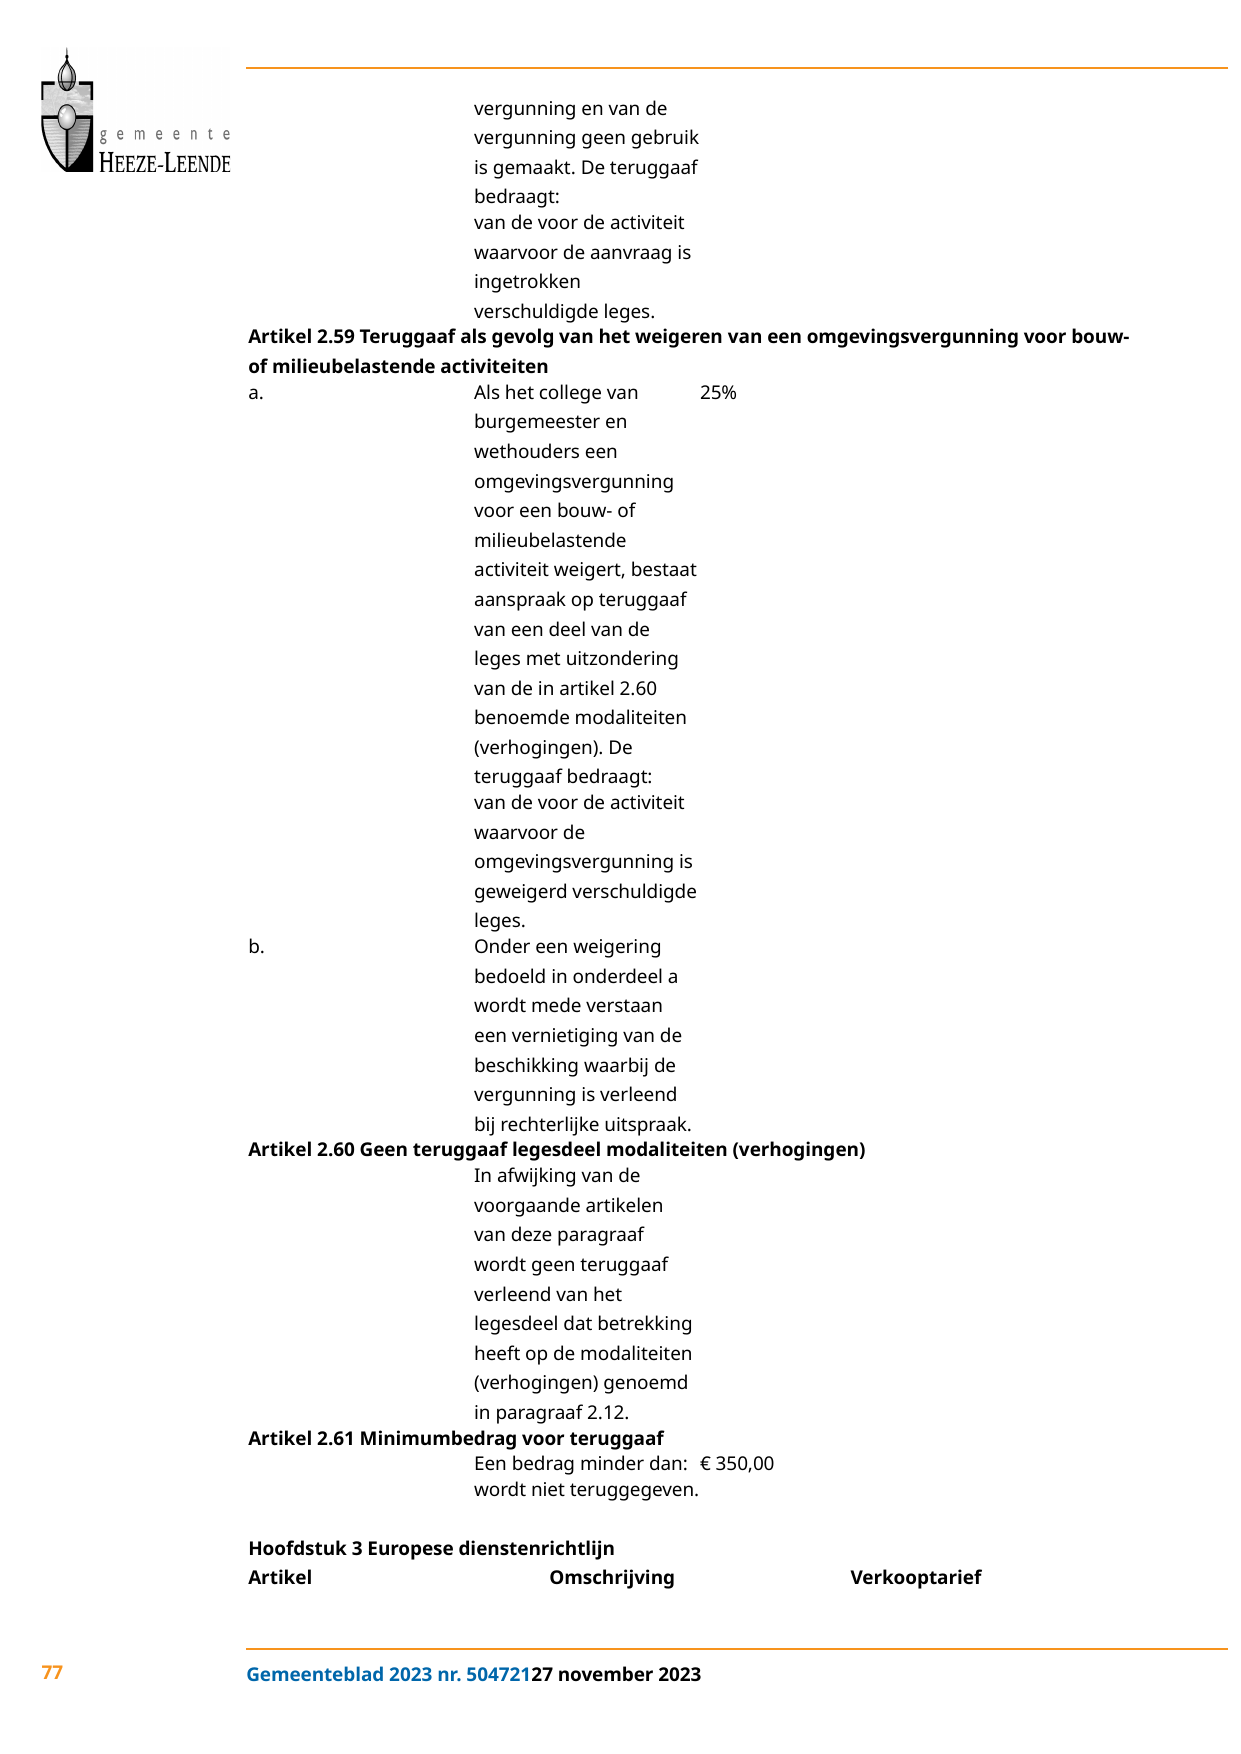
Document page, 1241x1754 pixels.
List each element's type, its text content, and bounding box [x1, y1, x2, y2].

table_cell [926, 934, 1152, 1137]
table_cell [926, 1476, 1152, 1502]
table_header Artikel [248, 1565, 549, 1590]
table_cell [926, 379, 1152, 789]
table_cell 25% [700, 379, 926, 789]
table_cell van de voor de activiteit waarvoor de omgevingsvergunning is geweigerd verschuldigde leges. [474, 789, 700, 933]
table_cell [926, 789, 1152, 933]
table_cell Als het college van burgemeester en wethouders een omgevingsvergunning voor een bouw- of milieubelastende activiteit weigert, bestaat aanspraak op teruggaaf van een deel van de leges met uitzondering van de in artikel 2.60 benoemde modaliteiten (verhogingen). De teruggaaf bedraagt: [474, 379, 700, 789]
table_cell [926, 95, 1152, 209]
table_cell Artikel 2.61 Minimumbedrag voor teruggaaf [248, 1425, 1152, 1451]
table_cell b. [248, 934, 474, 1137]
table_cell € 350,00 [700, 1451, 926, 1476]
table_cell wordt niet teruggegeven. [474, 1476, 700, 1502]
table_cell a. [248, 379, 474, 789]
picture [41, 47, 231, 172]
table_cell [248, 789, 474, 933]
table_cell [248, 1476, 474, 1502]
text Hoofdstuk 3 Europese dienstenrichtlijn [248, 1535, 1152, 1561]
table_cell In afwijking van de voorgaande artikelen van deze paragraaf wordt geen teruggaaf verleend van het legesdeel dat betrekking heeft op de modaliteiten (verhogingen) genoemd in paragraaf 2.12. [474, 1163, 700, 1425]
table_header Omschrijving [549, 1565, 850, 1590]
table_cell [700, 95, 926, 209]
table_cell [248, 1163, 474, 1425]
table_cell Artikel 2.59 Teruggaaf als gevolg van het weigeren van een omgevingsvergunning voor bouw- of milieubelastende activiteiten [248, 324, 1152, 379]
table_cell [700, 789, 926, 933]
table_cell Onder een weigering bedoeld in onderdeel a wordt mede verstaan een vernietiging van de beschikking waarbij de vergunning is verleend bij rechterlijke uitspraak. [474, 934, 700, 1137]
table_cell Artikel 2.60 Geen teruggaaf legesdeel modaliteiten (verhogingen) [248, 1137, 1152, 1162]
table_cell [700, 209, 926, 324]
table_cell vergunning en van de vergunning geen gebruik is gemaakt. De teruggaaf bedraagt: [474, 95, 700, 209]
table_cell [248, 209, 474, 324]
table_cell [700, 1163, 926, 1425]
table_header Verkooptarief [850, 1565, 1152, 1590]
table_cell [700, 1476, 926, 1502]
table_cell [700, 934, 926, 1137]
table_cell [926, 1163, 1152, 1425]
table_cell [248, 95, 474, 209]
table_cell Een bedrag minder dan: [474, 1451, 700, 1476]
table_cell [926, 209, 1152, 324]
table_cell van de voor de activiteit waarvoor de aanvraag is ingetrokken verschuldigde leges. [474, 209, 700, 324]
table_cell [926, 1451, 1152, 1476]
table_cell [248, 1451, 474, 1476]
